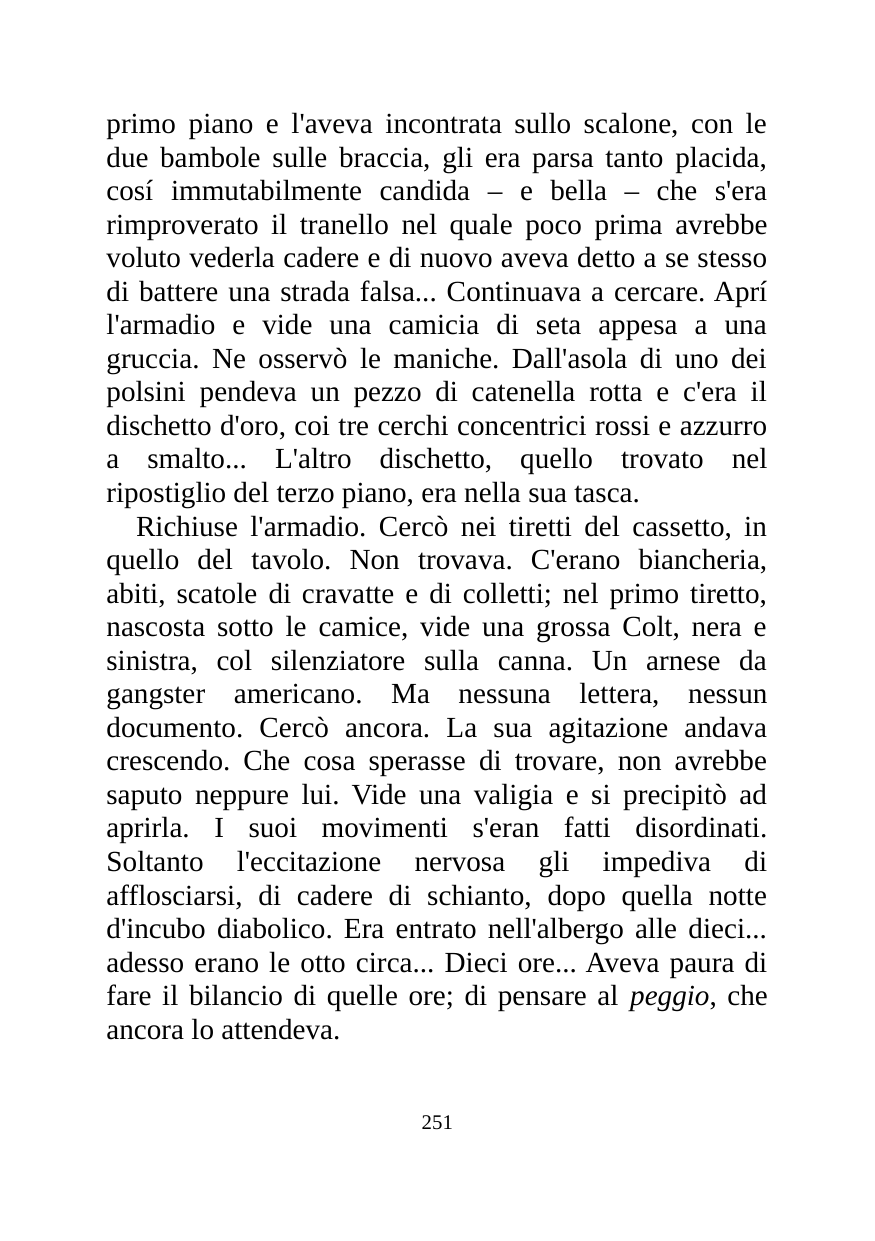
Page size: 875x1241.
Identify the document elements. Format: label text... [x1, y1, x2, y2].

text Richiuse l'armadio. Cercò nei tiretti del cassetto, in quello del tavolo. Non trovava. C'erano biancheria, abiti, scatole di cravatte e di colletti; nel primo tiretto, nascosta sotto le camice, vide una grossa Colt, nera e sinistra, col silenziatore sulla canna. Un arnese da gangster americano. Ma nessuna lettera, nessun documento. Cercò ancora. La sua agitazione andava crescendo. Che cosa sperasse di trovare, non avrebbe saputo neppure lui. Vide una valigia e si precipitò ad aprirla. I suoi movimenti s'eran fatti disordinati. Soltanto l'eccitazione nervosa gli impediva di afflosciarsi, di cadere di schianto, dopo quella notte d'incubo diabolico. Era entrato nell'albergo alle dieci... adesso erano le otto circa... Dieci ore... Aveva paura di fare il bilancio di quelle ore; di pensare al peggio, che ancora lo attendeva. [106, 509, 768, 1045]
text primo piano e l'aveva incontrata sullo scalone, con le due bambole sulle braccia, gli era parsa tanto placida, cosí immutabilmente candida – e bella – che s'era rimproverato il tranello nel quale poco prima avrebbe voluto vederla cadere e di nuovo aveva detto a se stesso di battere una strada falsa... Continuava a cercare. Aprí l'armadio e vide una camicia di seta appesa a una gruccia. Ne osservò le maniche. Dall'asola di uno dei polsini pendeva un pezzo di catenella rotta e c'era il dischetto d'oro, coi tre cerchi concentrici rossi e azzurro a smalto... L'altro dischetto, quello trovato nel ripostiglio del terzo piano, era nella sua tasca. [106, 106, 768, 509]
